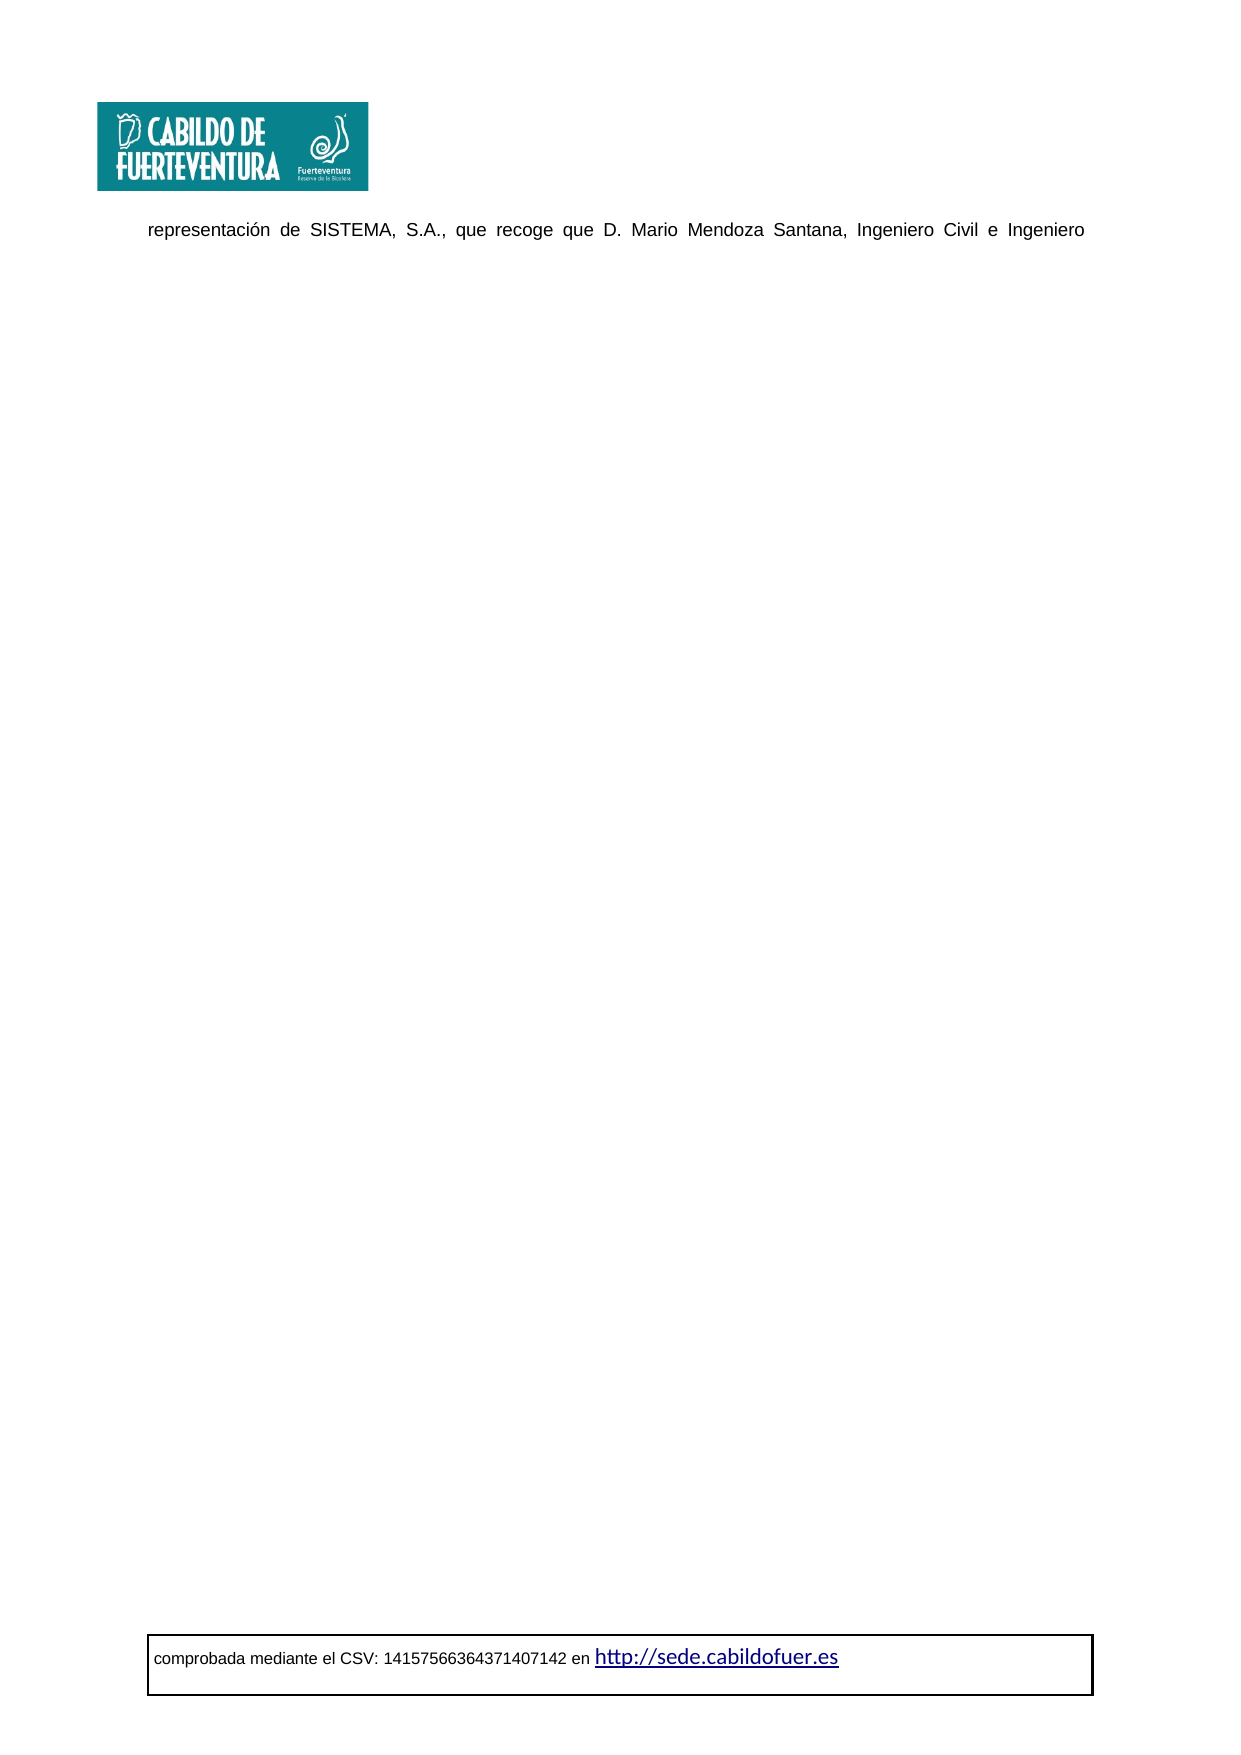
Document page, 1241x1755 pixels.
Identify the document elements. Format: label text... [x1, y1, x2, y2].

list representación de SISTEMA, S.A., que recoge que D. Mario Mendoza Santana, Ingeniero Civil e Ingeniero [136, 219, 1093, 241]
